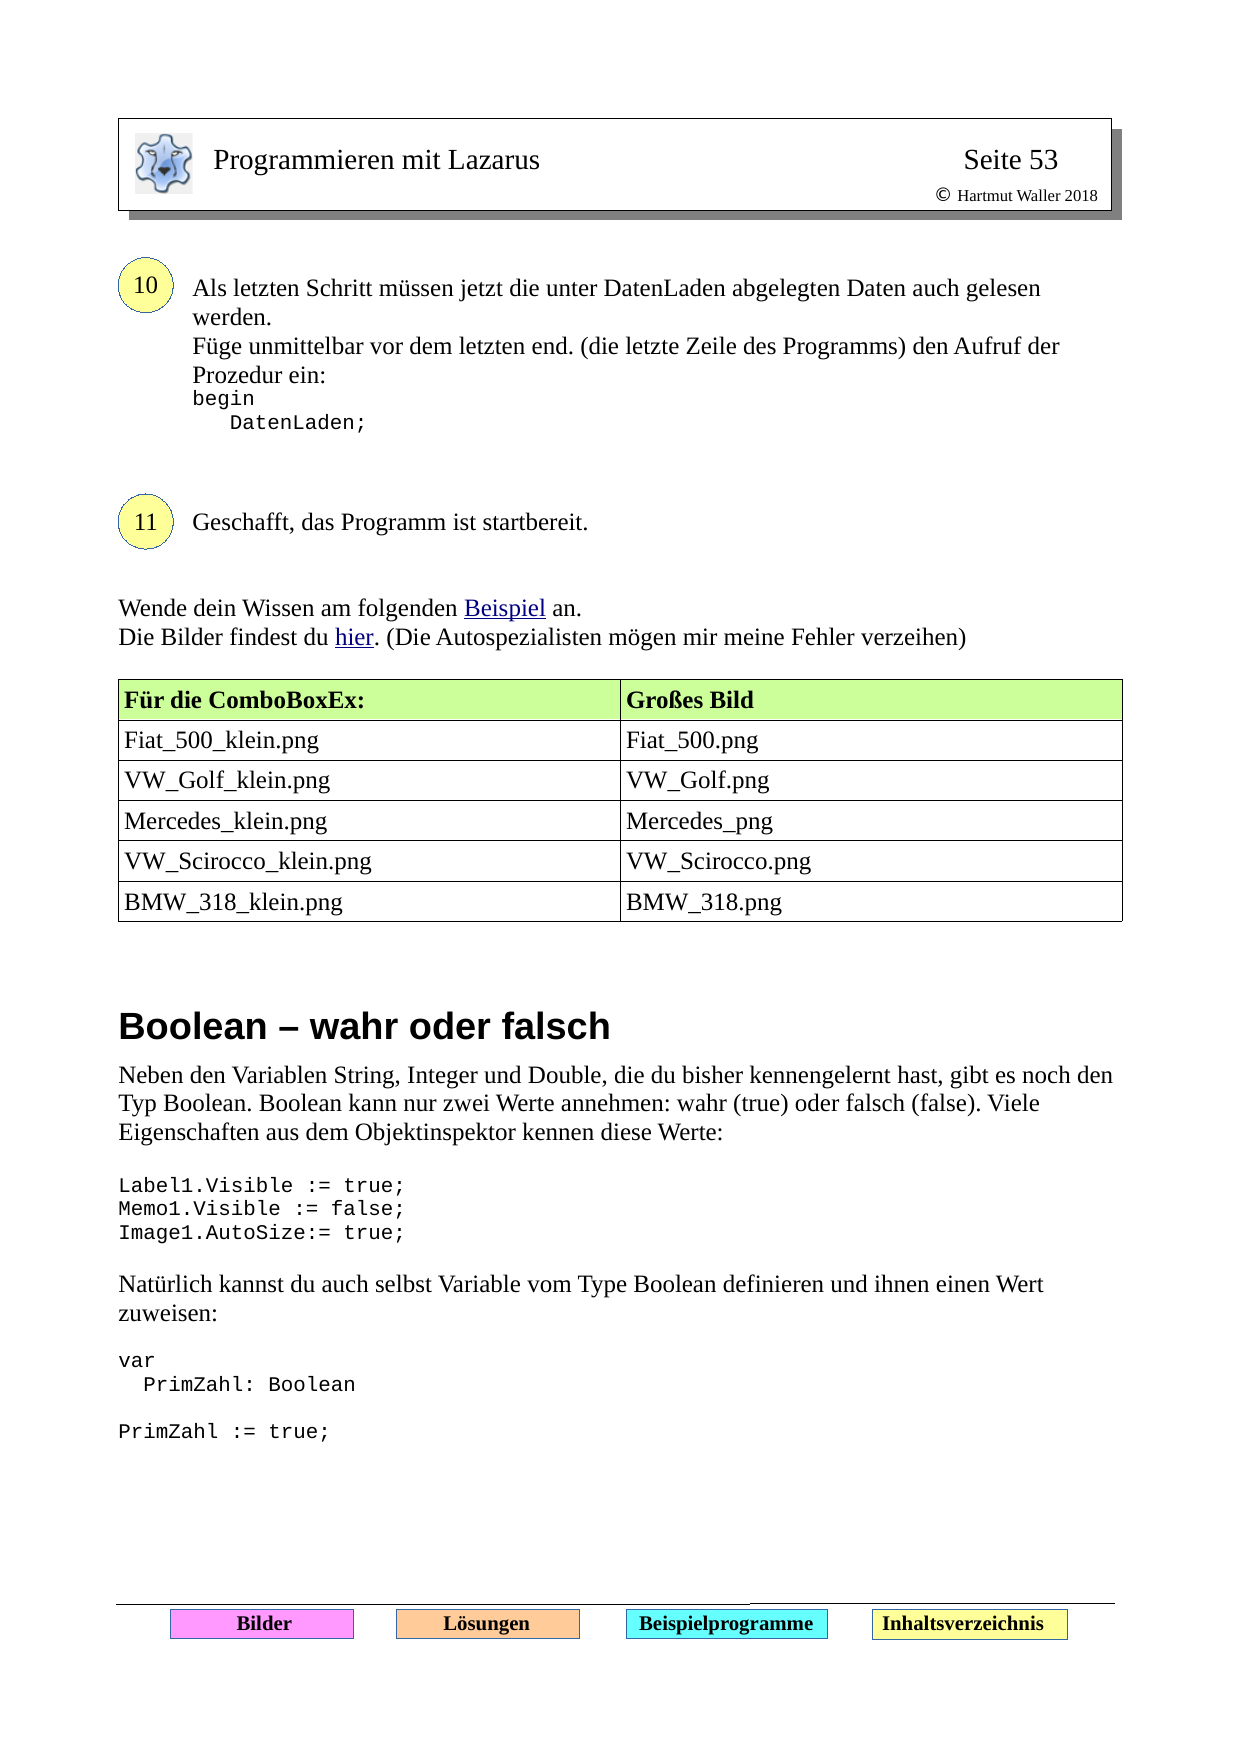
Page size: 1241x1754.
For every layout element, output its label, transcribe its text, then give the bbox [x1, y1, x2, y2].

text Geschafft, das Programm ist startbereit. [170, 507, 1122, 535]
table_cell Mercedes_png [621, 801, 1122, 840]
table_cell VW_Golf.png [621, 761, 1122, 800]
table_cell Fiat_500_klein.png [119, 721, 620, 760]
text begin [118, 388, 1122, 412]
table_cell Fiat_500.png [621, 721, 1122, 760]
text Label1.Visible := true; [118, 1175, 1122, 1198]
table_cell VW_Scirocco_klein.png [119, 841, 620, 881]
subtitle Boolean – wahr oder falsch [118, 1004, 1122, 1047]
table_cell Mercedes_klein.png [119, 801, 620, 840]
table_cell VW_Scirocco.png [621, 841, 1122, 881]
text var [118, 1351, 1122, 1374]
text Als letzten Schritt müssen jetzt die unter DatenLaden abgelegten Daten auch gelesen werden. [118, 273, 1122, 331]
table_cell VW_Golf_klein.png [119, 761, 620, 800]
table_cell BMW_318.png [621, 882, 1122, 921]
text Füge unmittelbar vor dem letzten end. (die letzte Zeile des Programms) den Aufruf der Prozedur ein: [118, 331, 1122, 388]
text Die Bilder findest du hier. (Die Autospezialisten mögen mir meine Fehler verzeihen) [118, 622, 1122, 650]
text PrimZahl := true; [118, 1421, 1122, 1445]
text Wende dein Wissen am folgenden Beispiel an. [118, 593, 1122, 622]
picture [135, 133, 193, 194]
text DatenLaden; [118, 412, 1122, 436]
table_header Großes Bild [621, 680, 1122, 719]
text Image1.AutoSize:= true; [118, 1222, 1122, 1246]
text Memo1.Visible := false; [118, 1198, 1122, 1222]
text Neben den Variablen String, Integer und Double, die du bisher kennengelernt hast, gibt es noch den Typ Boolean. Boolean kann nur zwei Werte annehmen: wahr (true) oder falsch (false). Viele Eigenschaften aus dem Objektinspektor kennen diese Werte: [118, 1060, 1122, 1146]
text PrimZahl: Boolean [118, 1374, 1122, 1398]
text Natürlich kannst du auch selbst Variable vom Type Boolean definieren und ihnen einen Wert zuweisen: [118, 1269, 1122, 1327]
table_header Für die ComboBoxEx: [119, 680, 620, 719]
table_cell BMW_318_klein.png [119, 882, 620, 921]
